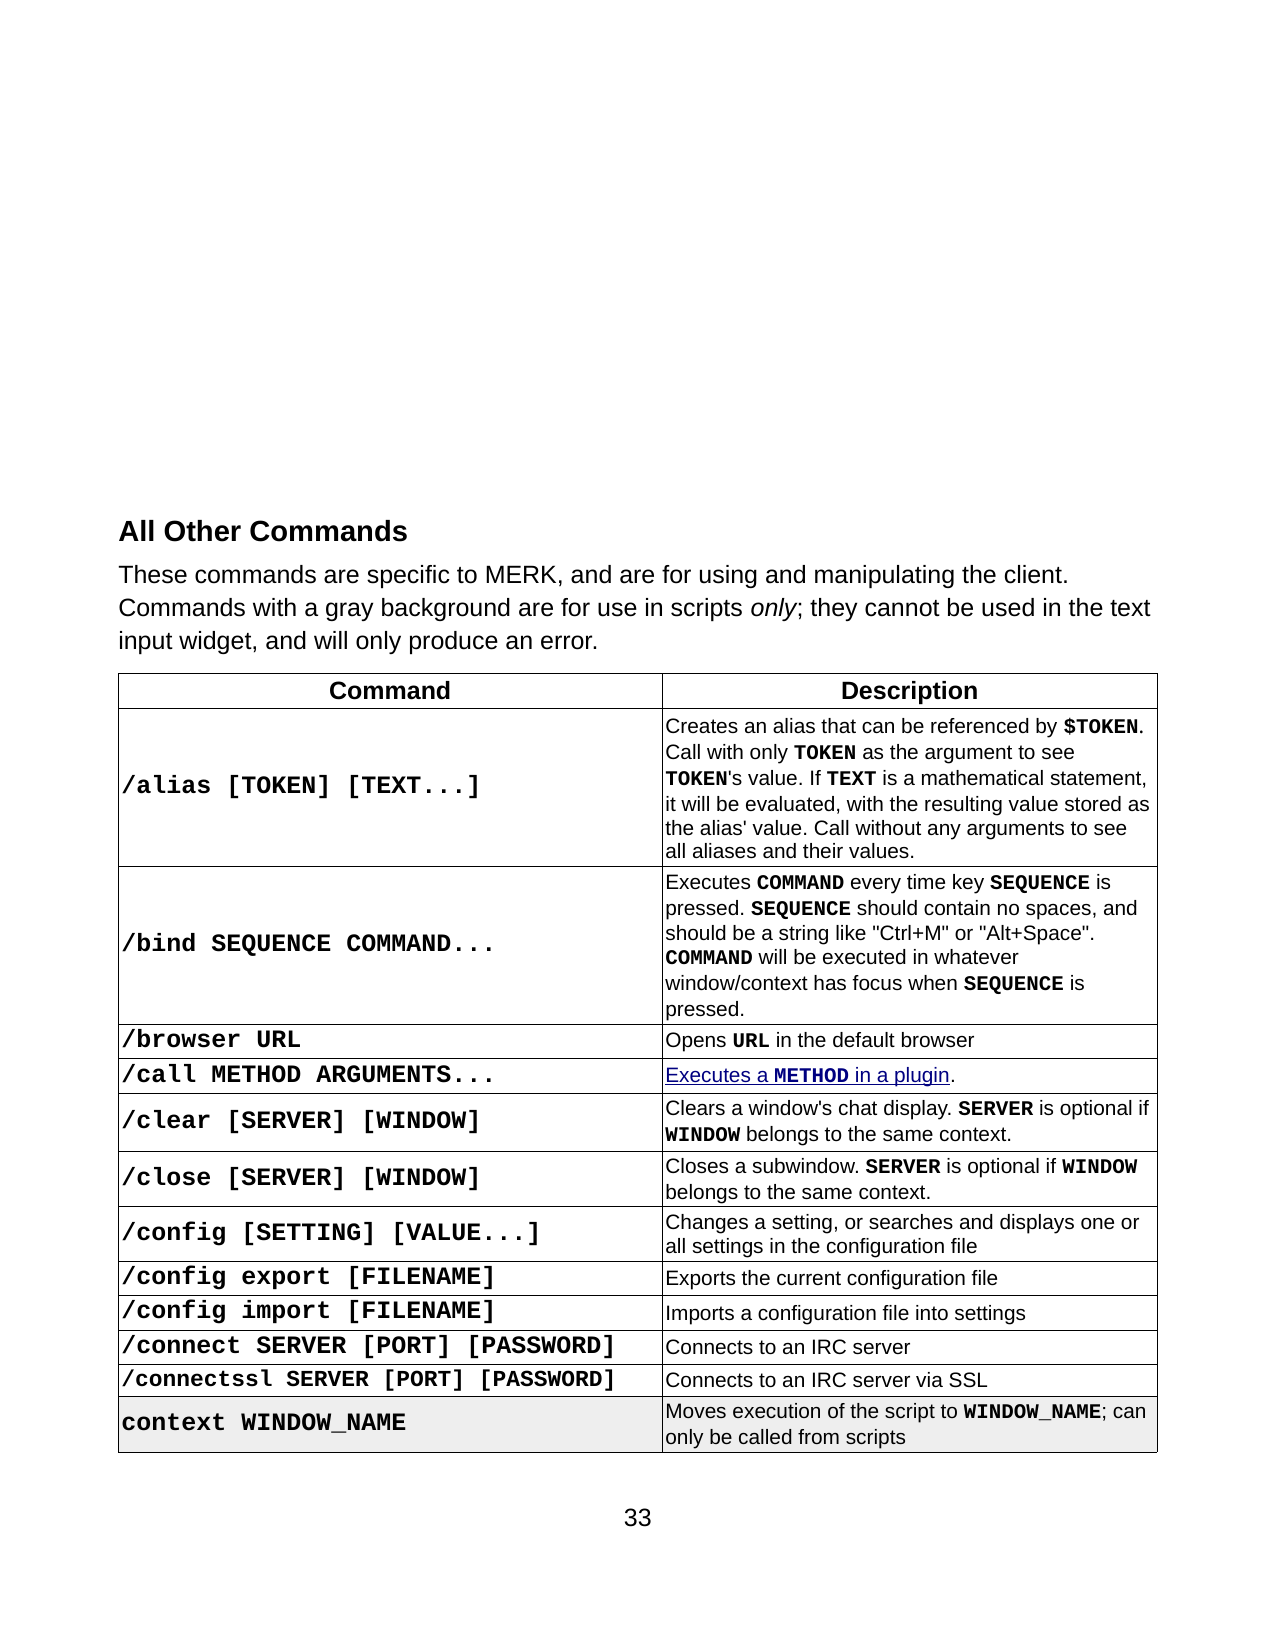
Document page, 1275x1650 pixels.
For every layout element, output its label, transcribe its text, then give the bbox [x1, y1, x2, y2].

table_cell /alias [TOKEN] [TEXT...] [119, 709, 662, 866]
table_header Command [119, 674, 662, 708]
table_cell /browser URL [119, 1025, 662, 1058]
table_cell /bind SEQUENCE COMMAND... [119, 867, 662, 1024]
table_cell /config [SETTING] [VALUE...] [119, 1207, 662, 1261]
table_header Description [663, 674, 1157, 708]
table_cell /config export [FILENAME] [119, 1262, 662, 1295]
table_cell Connects to an IRC server [663, 1331, 1157, 1364]
table_cell Exports the current configuration file [663, 1262, 1157, 1295]
table_cell Clears a window's chat display. SERVER is optional if WINDOW belongs to the same context. [663, 1094, 1157, 1151]
subtitle All Other Commands [118, 513, 1157, 547]
table_cell /close [SERVER] [WINDOW] [119, 1152, 662, 1206]
table_cell Opens URL in the default browser [663, 1025, 1157, 1058]
table_cell Changes a setting, or searches and displays one or all settings in the configuration file [663, 1207, 1157, 1261]
table_cell Executes a METHOD in a plugin. [663, 1059, 1157, 1093]
table_cell Imports a configuration file into settings [663, 1296, 1157, 1329]
table_cell /connectssl SERVER [PORT] [PASSWORD] [119, 1365, 662, 1396]
table_cell Executes COMMAND every time key SEQUENCE is pressed. SEQUENCE should contain no spaces, and should be a string like "Ctrl+M" or "Alt+Space". COMMAND will be executed in whatever window/context has focus when SEQUENCE is pressed. [663, 867, 1157, 1024]
table_cell /connect SERVER [PORT] [PASSWORD] [119, 1331, 662, 1364]
table_cell Moves execution of the script to WINDOW_NAME; can only be called from scripts [663, 1397, 1157, 1452]
table_cell /config import [FILENAME] [119, 1296, 662, 1329]
table_cell Connects to an IRC server via SSL [663, 1365, 1157, 1396]
table_cell /call METHOD ARGUMENTS... [119, 1059, 662, 1093]
table_cell /clear [SERVER] [WINDOW] [119, 1094, 662, 1151]
table_cell context WINDOW_NAME [119, 1397, 662, 1452]
table_cell Creates an alias that can be referenced by $TOKEN. Call with only TOKEN as the argument to see TOKEN's value. If TEXT is a mathematical statement, it will be evaluated, with the resulting value stored as the alias' value. Call without any arguments to see all aliases and their values. [663, 709, 1157, 866]
table_cell Closes a subwindow. SERVER is optional if WINDOW belongs to the same context. [663, 1152, 1157, 1206]
text These commands are specific to MERK, and are for using and manipulating the client. Commands with a gray background are for use in scripts only; they cannot be used in the text input widget, and will only produce an error. [118, 559, 1157, 654]
